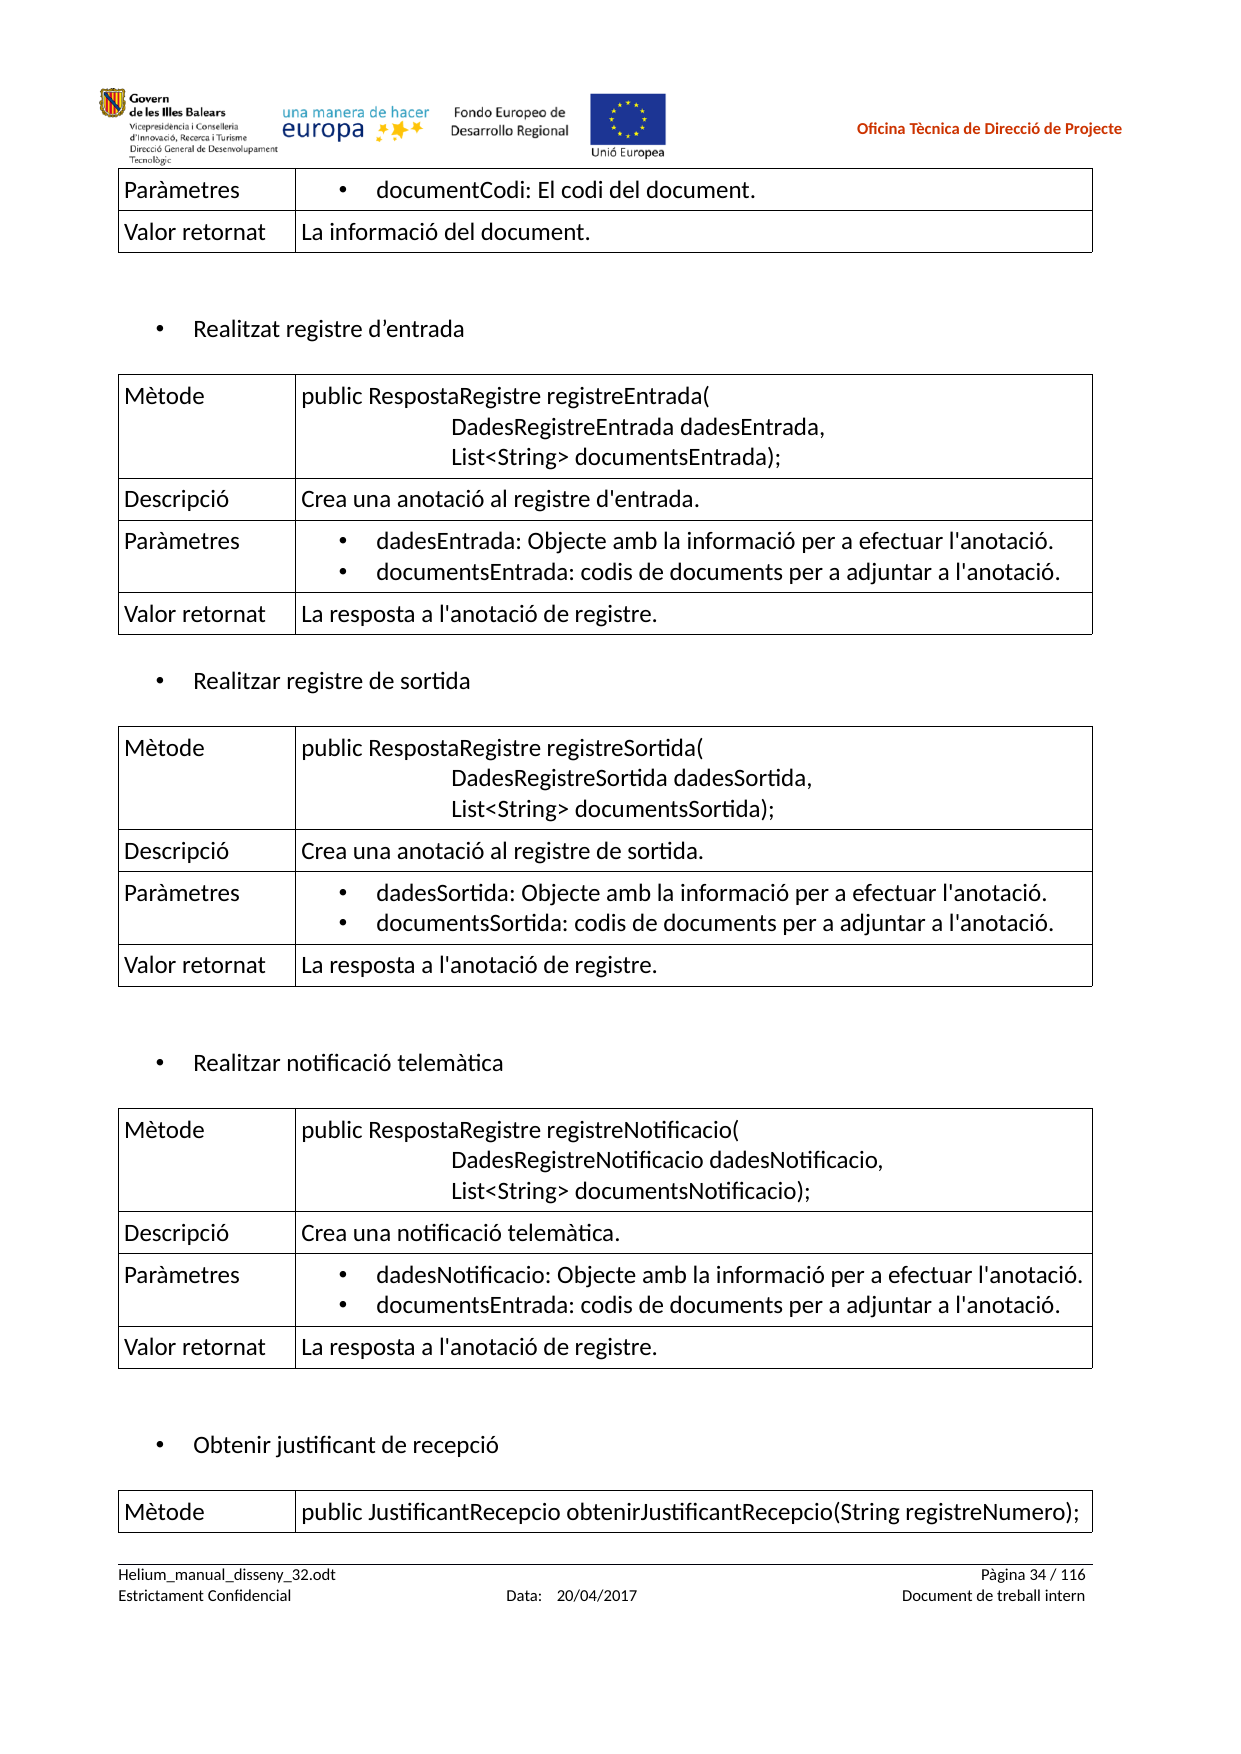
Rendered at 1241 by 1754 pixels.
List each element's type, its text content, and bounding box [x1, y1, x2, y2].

table_cell La resposta a l'anotació de registre. [296, 1327, 1092, 1368]
table_cell dadesNotificacio: Objecte amb la informació per a efectuar l'anotació. documentsEntrada: codis de documents per a adjuntar a l'anotació. [296, 1254, 1092, 1326]
table_cell La informació del document. [296, 211, 1092, 252]
table_cell Valor retornat [119, 593, 295, 634]
table_cell Crea una notificació telemàtica. [296, 1212, 1092, 1253]
table_header public RespostaRegistre registreSortida( DadesRegistreSortida dadesSortida, List<String> documentsSortida); [296, 727, 1092, 829]
list Realitzar notificació telemàtica [156, 1047, 1122, 1077]
table_cell documentCodi: El codi del document. [296, 169, 1092, 210]
table_cell Descripció [119, 479, 295, 519]
table_header public RespostaRegistre registreEntrada( DadesRegistreEntrada dadesEntrada, List<String> documentsEntrada); [296, 375, 1092, 477]
table_cell Valor retornat [119, 945, 295, 986]
table_cell Crea una anotació al registre de sortida. [296, 830, 1092, 871]
table_cell Descripció [119, 830, 295, 871]
table_cell dadesEntrada: Objecte amb la informació per a efectuar l'anotació. documentsEntrada: codis de documents per a adjuntar a l'anotació. [296, 521, 1092, 592]
table_cell Valor retornat [119, 211, 295, 252]
list Obtenir justificant de recepció [156, 1429, 1122, 1459]
table_header Mètode [119, 1109, 295, 1211]
table_cell La resposta a l'anotació de registre. [296, 593, 1092, 634]
table_header public RespostaRegistre registreNotificacio( DadesRegistreNotificacio dadesNotificacio, List<String> documentsNotificacio); [296, 1109, 1092, 1211]
table_header Mètode [119, 375, 295, 477]
table_header Mètode [119, 727, 295, 829]
table_cell dadesSortida: Objecte amb la informació per a efectuar l'anotació. documentsSortida: codis de documents per a adjuntar a l'anotació. [296, 872, 1092, 944]
table_cell Valor retornat [119, 1327, 295, 1368]
table_header public JustificantRecepcio obtenirJustificantRecepcio(String registreNumero); [296, 1491, 1092, 1532]
table_cell Paràmetres [119, 521, 295, 592]
table_cell Paràmetres [119, 169, 295, 210]
table_cell Paràmetres [119, 872, 295, 944]
table_cell Descripció [119, 1212, 295, 1253]
picture [99, 87, 668, 166]
table_header Mètode [119, 1491, 295, 1532]
table_cell Paràmetres [119, 1254, 295, 1326]
table_cell La resposta a l'anotació de registre. [296, 945, 1092, 986]
list Realitzat registre d’entrada [156, 313, 1122, 344]
table_cell Crea una anotació al registre d'entrada. [296, 479, 1092, 519]
list Realitzar registre de sortida [156, 665, 1122, 695]
